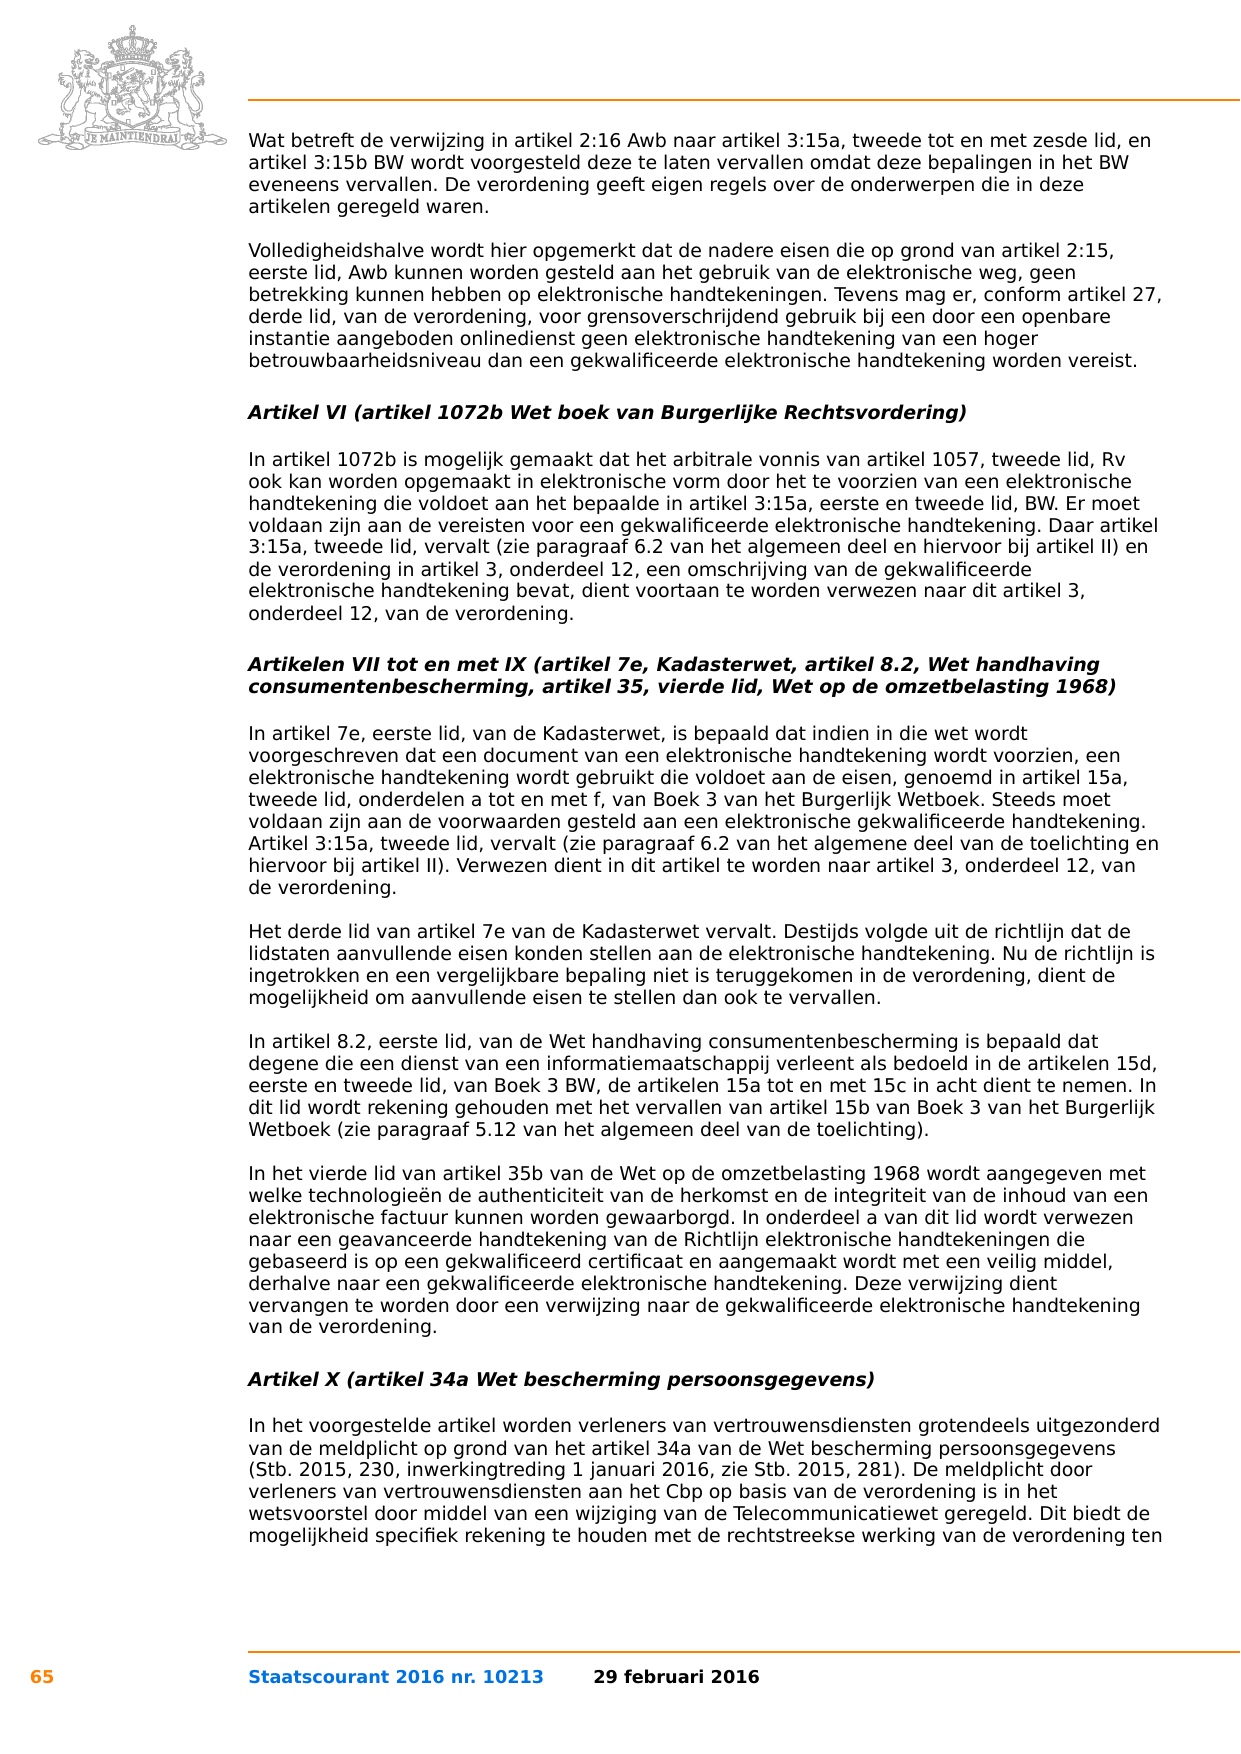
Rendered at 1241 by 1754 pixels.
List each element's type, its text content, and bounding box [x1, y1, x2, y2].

text In het vierde lid van artikel 35b van de Wet op de omzetbelasting 1968 wordt aangegeven met welke technologieën de authenticiteit van de herkomst en de integriteit van de inhoud van een elektronische factuur kunnen worden gewaarborgd. In onderdeel a van dit lid wordt verwezen naar een geavanceerde handtekening van de Richtlijn elektronische handtekeningen die gebaseerd is op een gekwalificeerd certificaat en aangemaakt wordt met een veilig middel, derhalve naar een gekwalificeerde elektronische handtekening. Deze verwijzing dient vervangen te worden door een verwijzing naar de gekwalificeerde elektronische handtekening van de verordening. [248, 1163, 1163, 1338]
text In het voorgestelde artikel worden verleners van vertrouwensdiensten grotendeels uitgezonderd van de meldplicht op grond van het artikel 34a van de Wet bescherming persoonsgegevens (Stb. 2015, 230, inwerkingtreding 1 januari 2016, zie Stb. 2015, 281). De meldplicht door verleners van vertrouwensdiensten aan het Cbp op basis van de verordening is in het wetsvoorstel door middel van een wijziging van de Telecommunicatiewet geregeld. Dit biedt de mogelijkheid specifiek rekening te houden met de rechtstreekse werking van de verordening ten [248, 1415, 1163, 1547]
text In artikel 8.2, eerste lid, van de Wet handhaving consumentenbescherming is bepaald dat degene die een dienst van een informatiemaatschappij verleent als bedoeld in de artikelen 15d, eerste en tweede lid, van Boek 3 BW, de artikelen 15a tot en met 15c in acht dient te nemen. In dit lid wordt rekening gehouden met het vervallen van artikel 15b van Boek 3 van het Burgerlijk Wetboek (zie paragraaf 5.12 van het algemeen deel van de toelichting). [248, 1031, 1163, 1141]
subtitle Artikel X (artikel 34a Wet bescherming persoonsgegevens) [248, 1368, 1163, 1390]
text Wat betreft de verwijzing in artikel 2:16 Awb naar artikel 3:15a, tweede tot en met zesde lid, en artikel 3:15b BW wordt voorgesteld deze te laten vervallen omdat deze bepalingen in het BW eveneens vervallen. De verordening geeft eigen regels over de onderwerpen die in deze artikelen geregeld waren. [248, 130, 1163, 218]
subtitle Artikelen VII tot en met IX (artikel 7e, Kadasterwet, artikel 8.2, Wet handhaving consumentenbescherming, artikel 35, vierde lid, Wet op de omzetbelasting 1968) [248, 654, 1163, 698]
subtitle Artikel VI (artikel 1072b Wet boek van Burgerlijke Rechtsvordering) [248, 402, 1163, 423]
text In artikel 1072b is mogelijk gemaakt dat het arbitrale vonnis van artikel 1057, tweede lid, Rv ook kan worden opgemaakt in elektronische vorm door het te voorzien van een elektronische handtekening die voldoet aan het bepaalde in artikel 3:15a, eerste en tweede lid, BW. Er moet voldaan zijn aan de vereisten voor een gekwalificeerde elektronische handtekening. Daar artikel 3:15a, tweede lid, vervalt (zie paragraaf 6.2 van het algemeen deel en hiervoor bij artikel II) en de verordening in artikel 3, onderdeel 12, een omschrijving van de gekwalificeerde elektronische handtekening bevat, dient voortaan te worden verwezen naar dit artikel 3, onderdeel 12, van de verordening. [248, 448, 1163, 624]
text Het derde lid van artikel 7e van de Kadasterwet vervalt. Destijds volgde uit de richtlijn dat de lidstaten aanvullende eisen konden stellen aan de elektronische handtekening. Nu de richtlijn is ingetrokken en een vergelijkbare bepaling niet is teruggekomen in de verordening, dient de mogelijkheid om aanvullende eisen te stellen dan ook te vervallen. [248, 921, 1163, 1009]
picture [38, 25, 227, 150]
text Volledigheidshalve wordt hier opgemerkt dat de nadere eisen die op grond van artikel 2:15, eerste lid, Awb kunnen worden gesteld aan het gebruik van de elektronische weg, geen betrekking kunnen hebben op elektronische handtekeningen. Tevens mag er, conform artikel 27, derde lid, van de verordening, voor grensoverschrijdend gebruik bij een door een openbare instantie aangeboden onlinedienst geen elektronische handtekening van een hoger betrouwbaarheidsniveau dan een gekwalificeerde elektronische handtekening worden vereist. [248, 240, 1163, 372]
text In artikel 7e, eerste lid, van de Kadasterwet, is bepaald dat indien in die wet wordt voorgeschreven dat een document van een elektronische handtekening wordt voorzien, een elektronische handtekening wordt gebruikt die voldoet aan de eisen, genoemd in artikel 15a, tweede lid, onderdelen a tot en met f, van Boek 3 van het Burgerlijk Wetboek. Steeds moet voldaan zijn aan de voorwaarden gesteld aan een elektronische gekwalificeerde handtekening. Artikel 3:15a, tweede lid, vervalt (zie paragraaf 6.2 van het algemene deel van de toelichting en hiervoor bij artikel II). Verwezen dient in dit artikel te worden naar artikel 3, onderdeel 12, van de verordening. [248, 723, 1163, 899]
